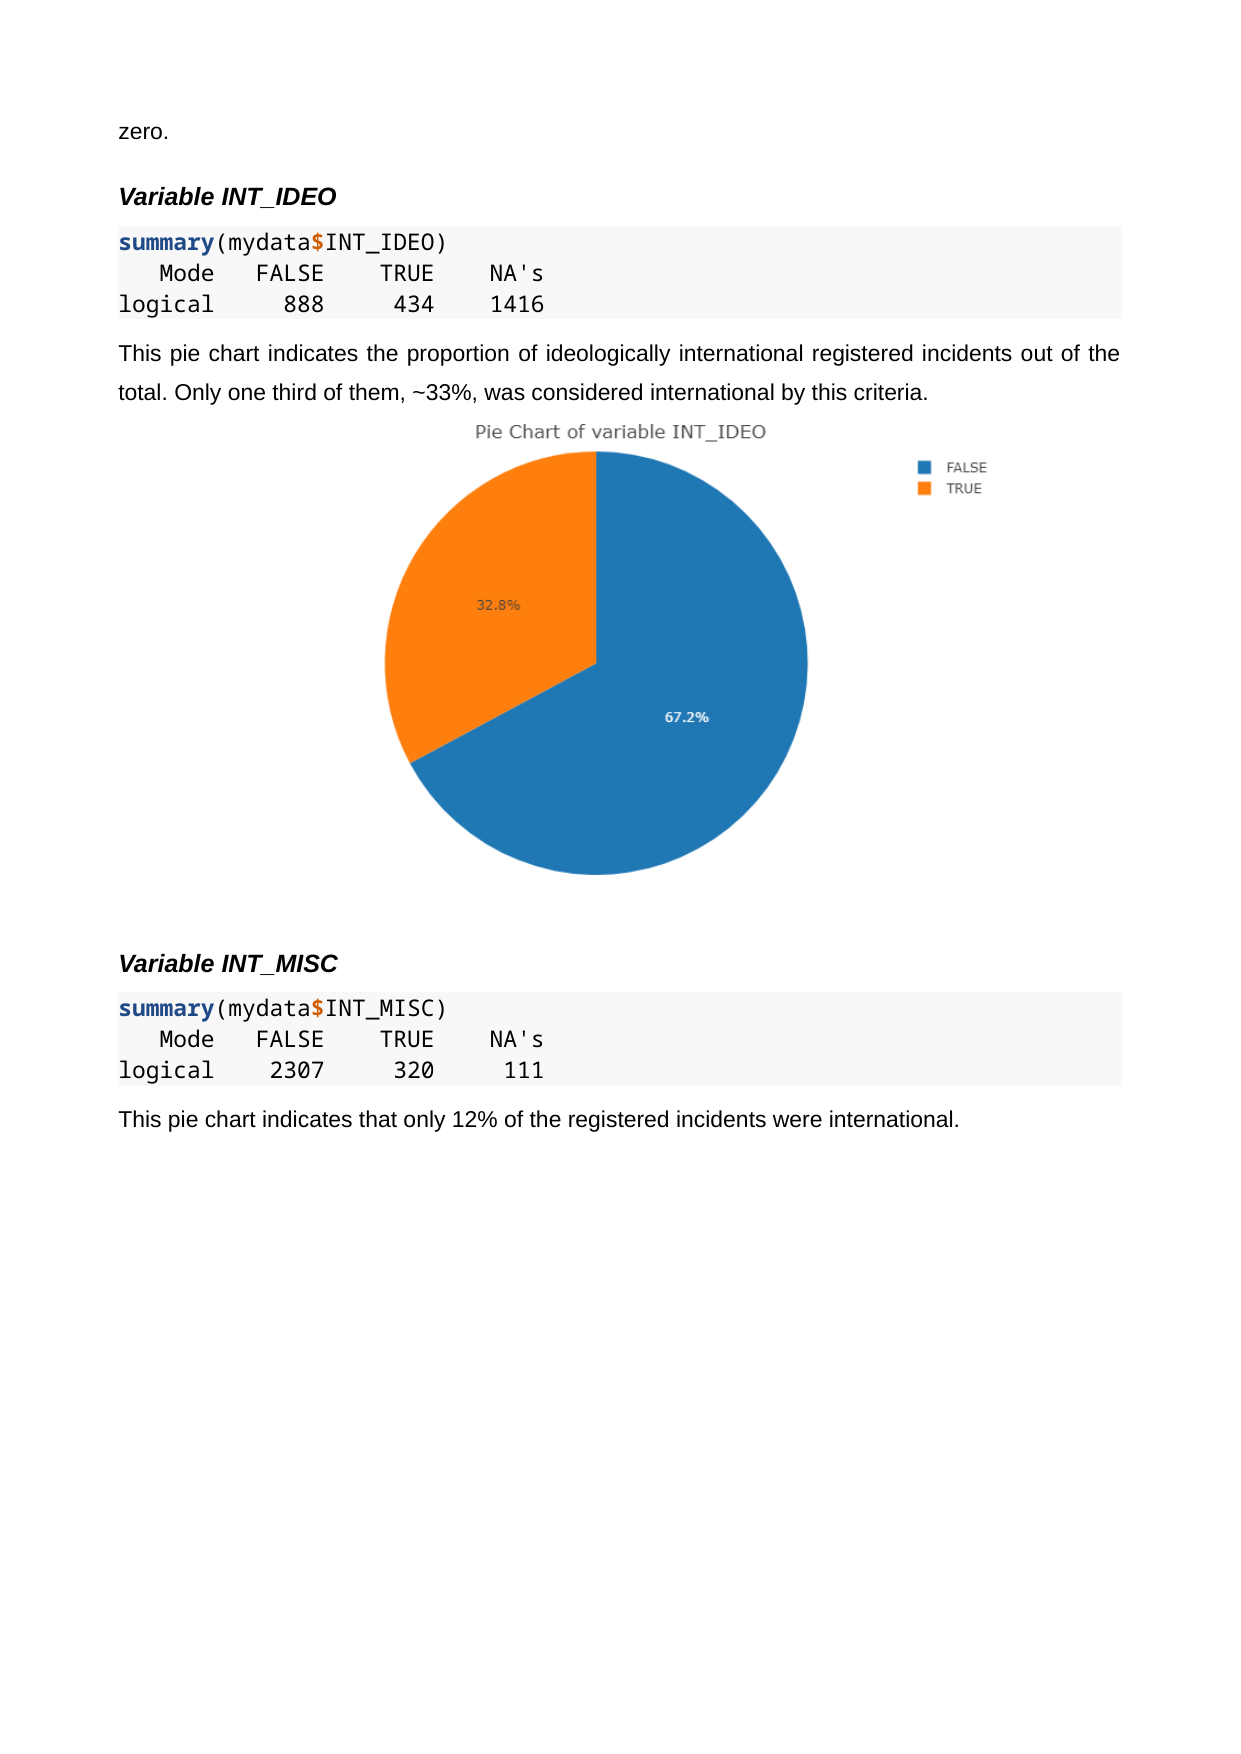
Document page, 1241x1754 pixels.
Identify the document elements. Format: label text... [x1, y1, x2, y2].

subtitle Variable INT_MISC [118, 949, 1122, 978]
text summary(mydata$INT_MISC) [118, 992, 1122, 1023]
subtitle Variable INT_IDEO [118, 182, 1122, 211]
text Mode FALSE TRUE NA's logical 2307 320 111 [118, 1023, 1122, 1086]
text summary(mydata$INT_IDEO) [118, 226, 1122, 257]
text This pie chart indicates the proportion of ideologically international registered incidents out of the total. Only one third of them, ~33%, was considered international by this criteria. [118, 340, 1122, 406]
text This pie chart indicates that only 12% of the registered incidents were international. [118, 1106, 1122, 1133]
picture [236, 424, 1005, 919]
text Mode FALSE TRUE NA's logical 888 434 1416 [118, 257, 1122, 319]
table_header [119, 420, 1122, 924]
text zero. [118, 118, 1122, 144]
